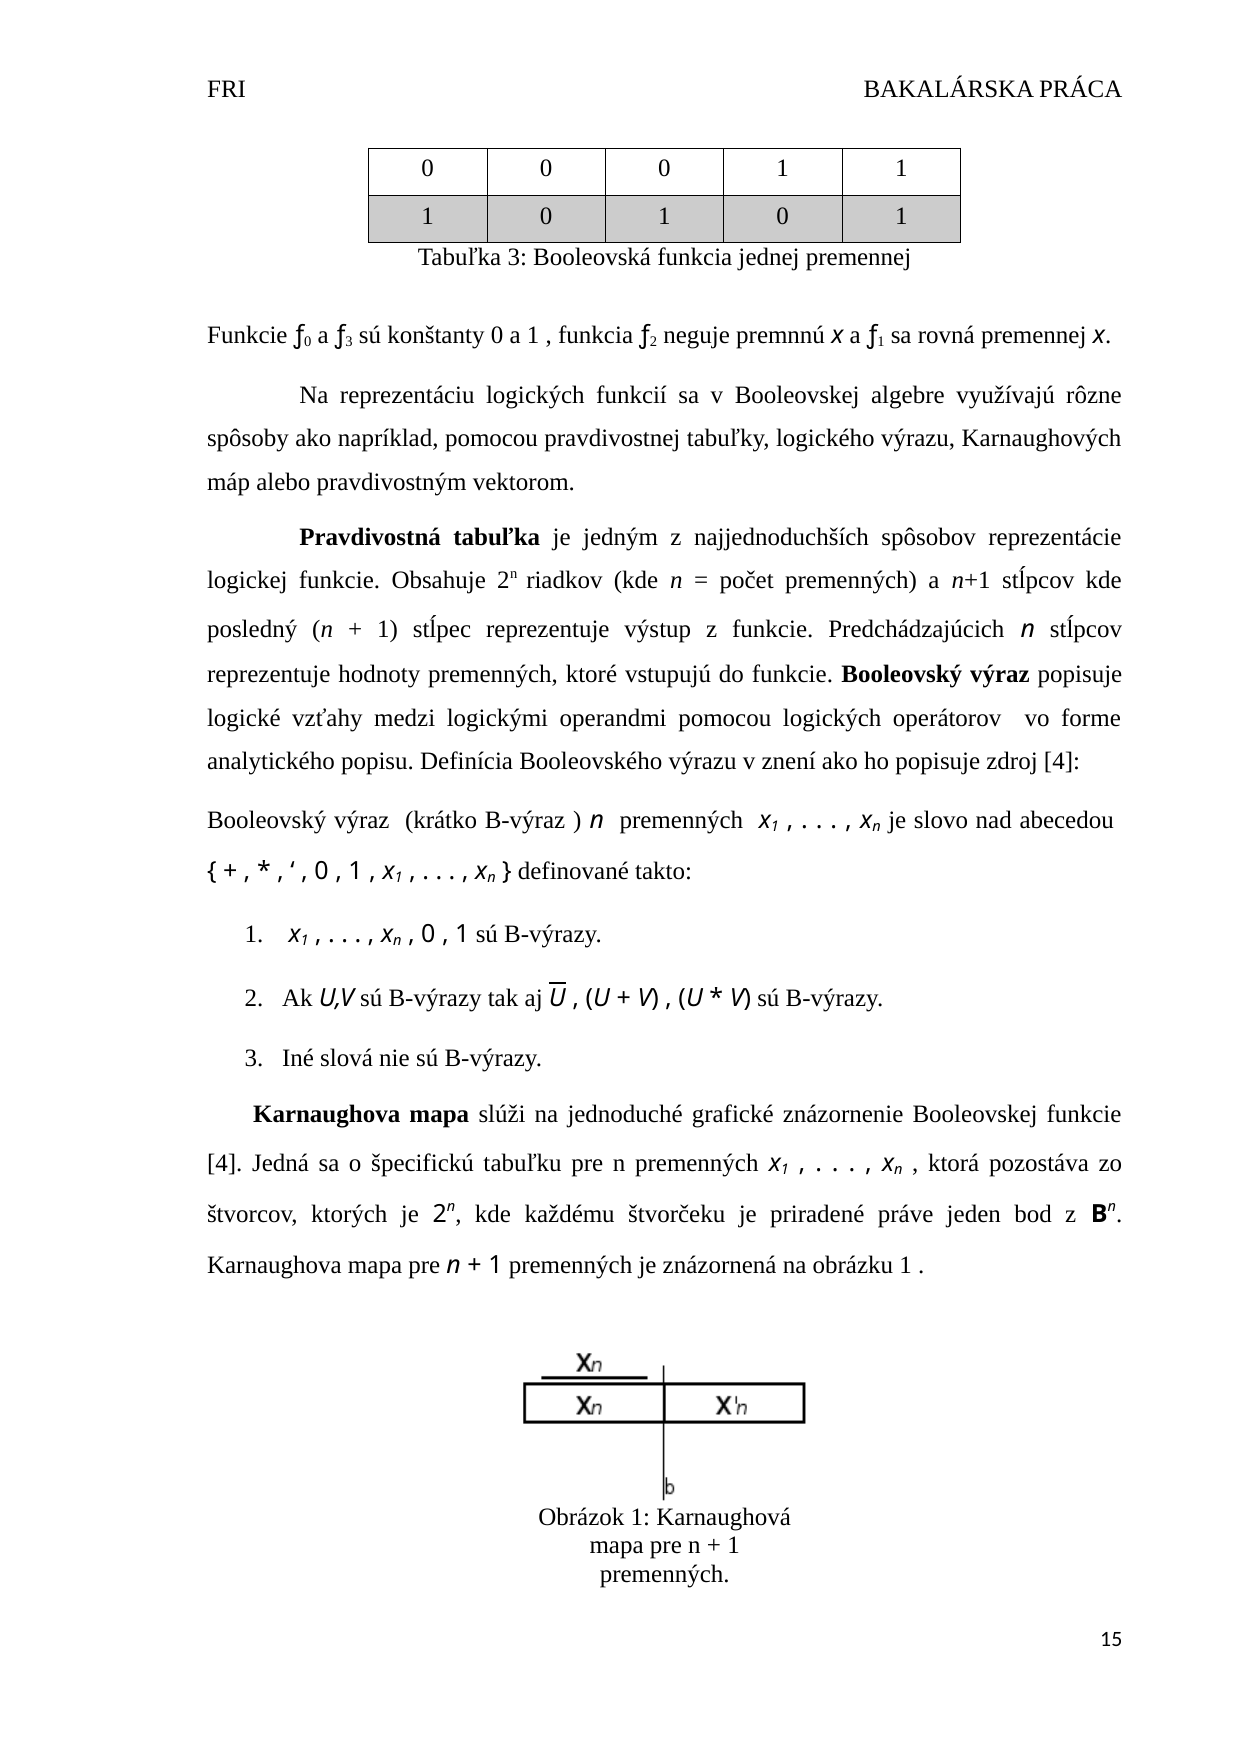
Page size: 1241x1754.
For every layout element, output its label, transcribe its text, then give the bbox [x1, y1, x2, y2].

list Ak U,V sú B-výrazy tak aj U , (U + V) , (U * V) sú B-výrazy. [244, 979, 1122, 1014]
picture [522, 1303, 807, 1502]
text Tabuľka 3: Booleovská funkcia jednej premennej [207, 242, 1122, 271]
table_cell 0 [488, 196, 605, 242]
text Funkcie ƒ0 a ƒ3 sú konštanty 0 a 1 , funkcia ƒ2 neguje premnnú x a ƒ1 sa rovná premennej x. [207, 271, 1122, 351]
text Karnaughova mapa slúži na jednoduché grafické znázornenie Booleovskej funkcie [4]. Jedná sa o špecifickú tabuľku pre n premenných x1 , . . . , xn , ktorá pozostáva zo štvorcov, ktorých je 2n, kde každému štvorčeku je priradené práve jeden bod z Bn. Karnaughova mapa pre n + 1 premenných je znázornená na obrázku 1 . [207, 1099, 1122, 1281]
text Pravdivostná tabuľka je jedným z najjednoduchších spôsobov reprezentácie logickej funkcie. Obsahuje 2n riadkov (kde n = počet premenných) a n+1 stĺpcov kde posledný (n + 1) stĺpec reprezentuje výstup z funkcie. Predchádzajúcich n stĺpcov reprezentuje hodnoty premenných, ktoré vstupujú do funkcie. Booleovský výraz popisuje logické vzťahy medzi logickými operandmi pomocou logických operátorov vo forme analytického popisu. Definícia Booleovského výrazu v znení ako ho popisuje zdroj [4]: [207, 522, 1122, 774]
table_cell 1 [724, 149, 842, 195]
table_cell 1 [843, 149, 960, 195]
text Obrázok 1: Karnaughová mapa pre n + 1 premenných. [522, 1502, 806, 1588]
table_cell 0 [606, 149, 723, 195]
list x1 , . . . , xn , 0 , 1 sú B-výrazy. [244, 916, 1122, 950]
table_cell 1 [843, 196, 960, 242]
text Booleovský výraz (krátko B-výraz ) n premenných x1 , . . . , xn je slovo nad abecedou { + , * , ‘ , 0 , 1 , x1 , . . . , xn } definované takto: [207, 801, 1122, 887]
table_cell 1 [606, 196, 723, 242]
table_cell 0 [488, 149, 605, 195]
text Na reprezentáciu logických funkcií sa v Booleovskej algebre využívajú rôzne spôsoby ako napríklad, pomocou pravdivostnej tabuľky, logického výrazu, Karnaughových máp alebo pravdivostným vektorom. [207, 380, 1122, 495]
table_cell 1 [369, 196, 487, 242]
list Iné slová nie sú B-výrazy. [244, 1043, 1122, 1072]
table_cell 0 [724, 196, 842, 242]
table_cell 0 [369, 149, 487, 195]
